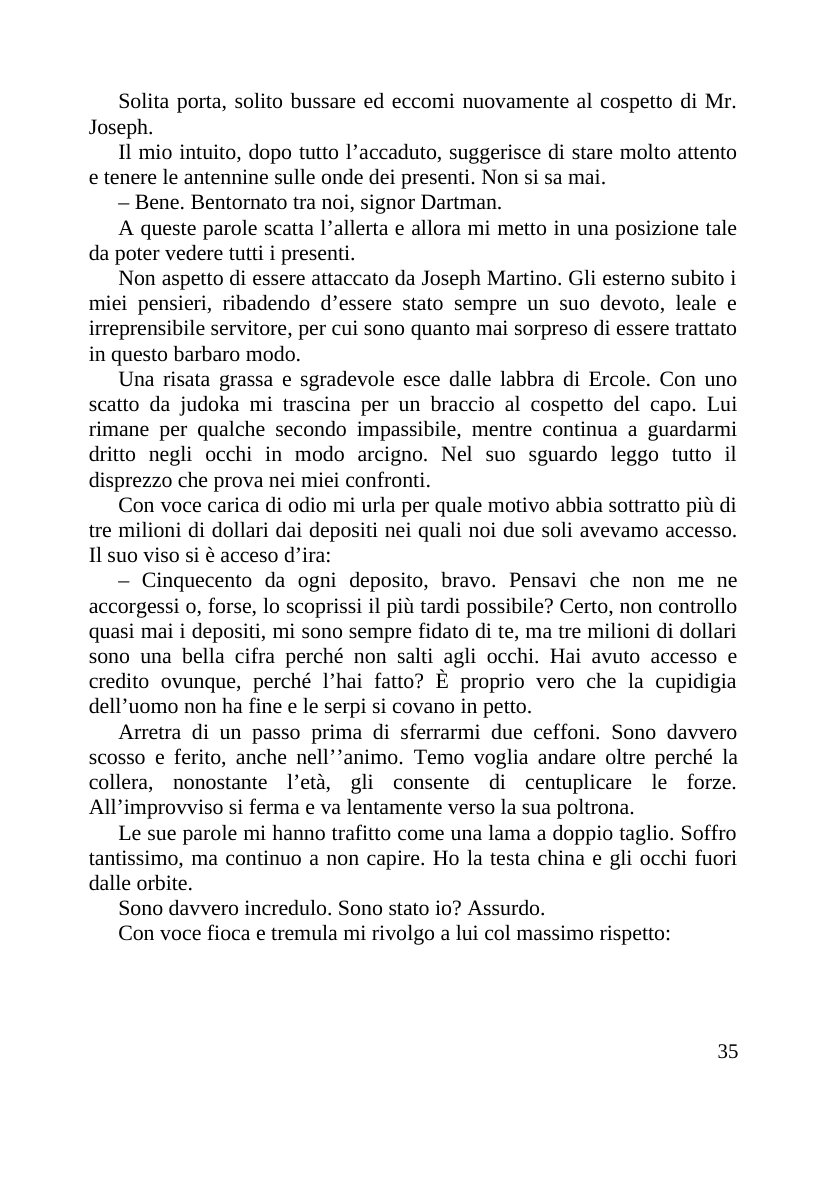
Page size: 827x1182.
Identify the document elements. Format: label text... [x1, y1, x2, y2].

text Il mio intuito, dopo tutto l’accaduto, suggerisce di stare molto attento e tenere le antennine sulle onde dei presenti. Non si sa mai. [88, 139, 738, 189]
text Con voce carica di odio mi urla per quale motivo abbia sottratto più di tre milioni di dollari dai depositi nei quali noi due soli avevamo accesso. Il suo viso si è acceso d’ira: [88, 492, 738, 567]
text Le sue parole mi hanno trafitto come una lama a doppio taglio. Soffro tantissimo, ma continuo a non capire. Ho la testa china e gli occhi fuori dalle orbite. [88, 819, 738, 895]
text Una risata grassa e sgradevole esce dalle labbra di Ercole. Con uno scatto da judoka mi trascina per un braccio al cospetto del capo. Lui rimane per qualche secondo impassibile, mentre continua a guardarmi dritto negli occhi in modo arcigno. Nel suo sguardo leggo tutto il disprezzo che prova nei miei confronti. [88, 366, 738, 492]
text – Bene. Bentornato tra noi, signor Dartman. [88, 189, 738, 214]
text – Cinquecento da ogni deposito, bravo. Pensavi che non me ne accorgessi o, forse, lo scoprissi il più tardi possibile? Certo, non controllo quasi mai i depositi, mi sono sempre fidato di te, ma tre milioni di dollari sono una bella cifra perché non salti agli occhi. Hai avuto accesso e credito ovunque, perché l’hai fatto? È proprio vero che la cupidigia dell’uomo non ha fine e le serpi si covano in petto. [88, 567, 738, 719]
text Con voce fioca e tremula mi rivolgo a lui col massimo rispetto: [88, 920, 738, 946]
text A queste parole scatta l’allerta e allora mi metto in una posizione tale da poter vedere tutti i presenti. [88, 214, 738, 265]
text Arretra di un passo prima di sferrarmi due ceffoni. Sono davvero scosso e ferito, anche nell’’animo. Temo voglia andare oltre perché la collera, nonostante l’età, gli consente di centuplicare le forze. All’improvviso si ferma e va lentamente verso la sua poltrona. [88, 719, 738, 819]
text Non aspetto di essere attaccato da Joseph Martino. Gli esterno subito i miei pensieri, ribadendo d’essere stato sempre un suo devoto, leale e irreprensibile servitore, per cui sono quanto mai sorpreso di essere trattato in questo barbaro modo. [88, 265, 738, 366]
text Solita porta, solito bussare ed eccomi nuovamente al cospetto di Mr. Joseph. [88, 88, 738, 139]
text Sono davvero incredulo. Sono stato io? Assurdo. [88, 895, 738, 920]
